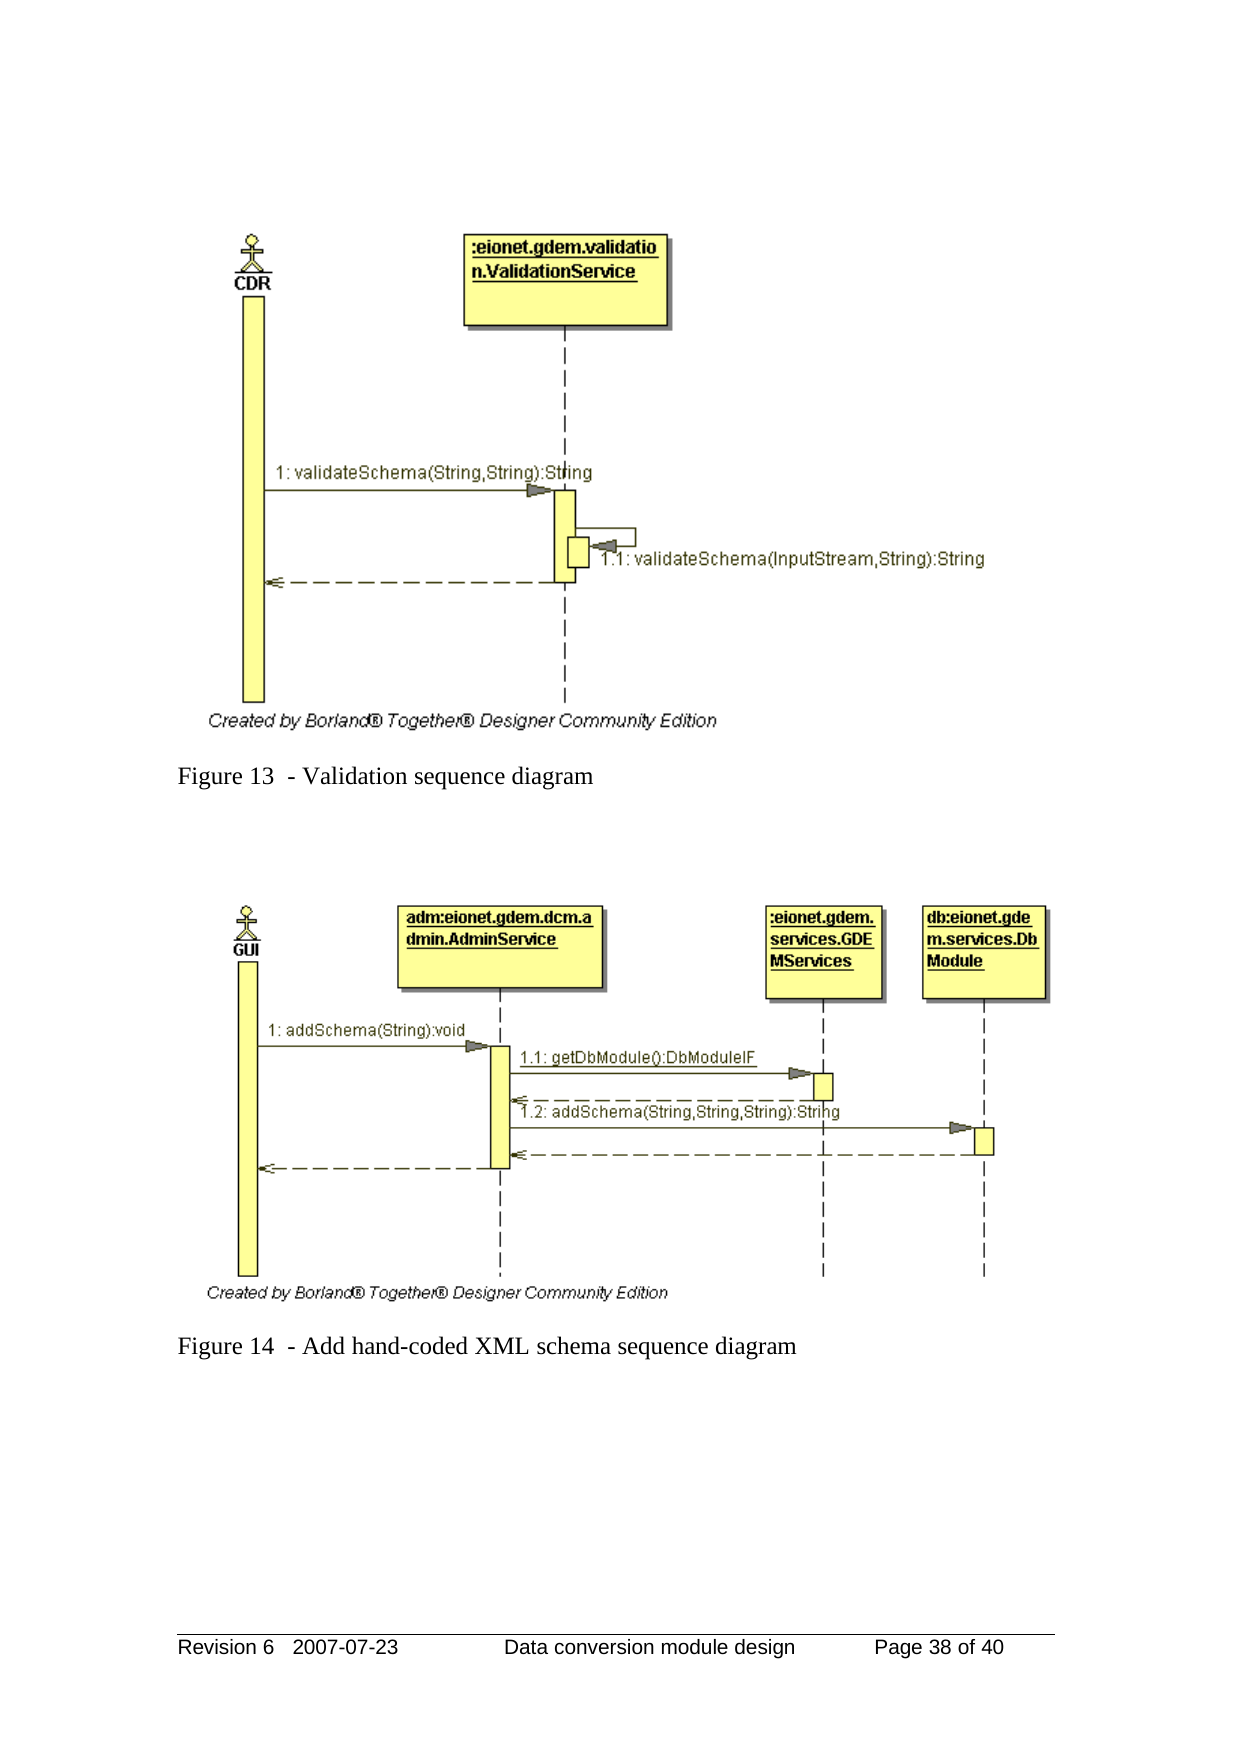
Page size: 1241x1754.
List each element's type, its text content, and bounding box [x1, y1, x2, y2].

text Figure 13 - Validation sequence diagram [177, 761, 1092, 790]
text Figure 14 - Add hand-coded XML schema sequence diagram [177, 1331, 1092, 1360]
picture [193, 892, 1060, 1311]
picture [193, 219, 1008, 741]
